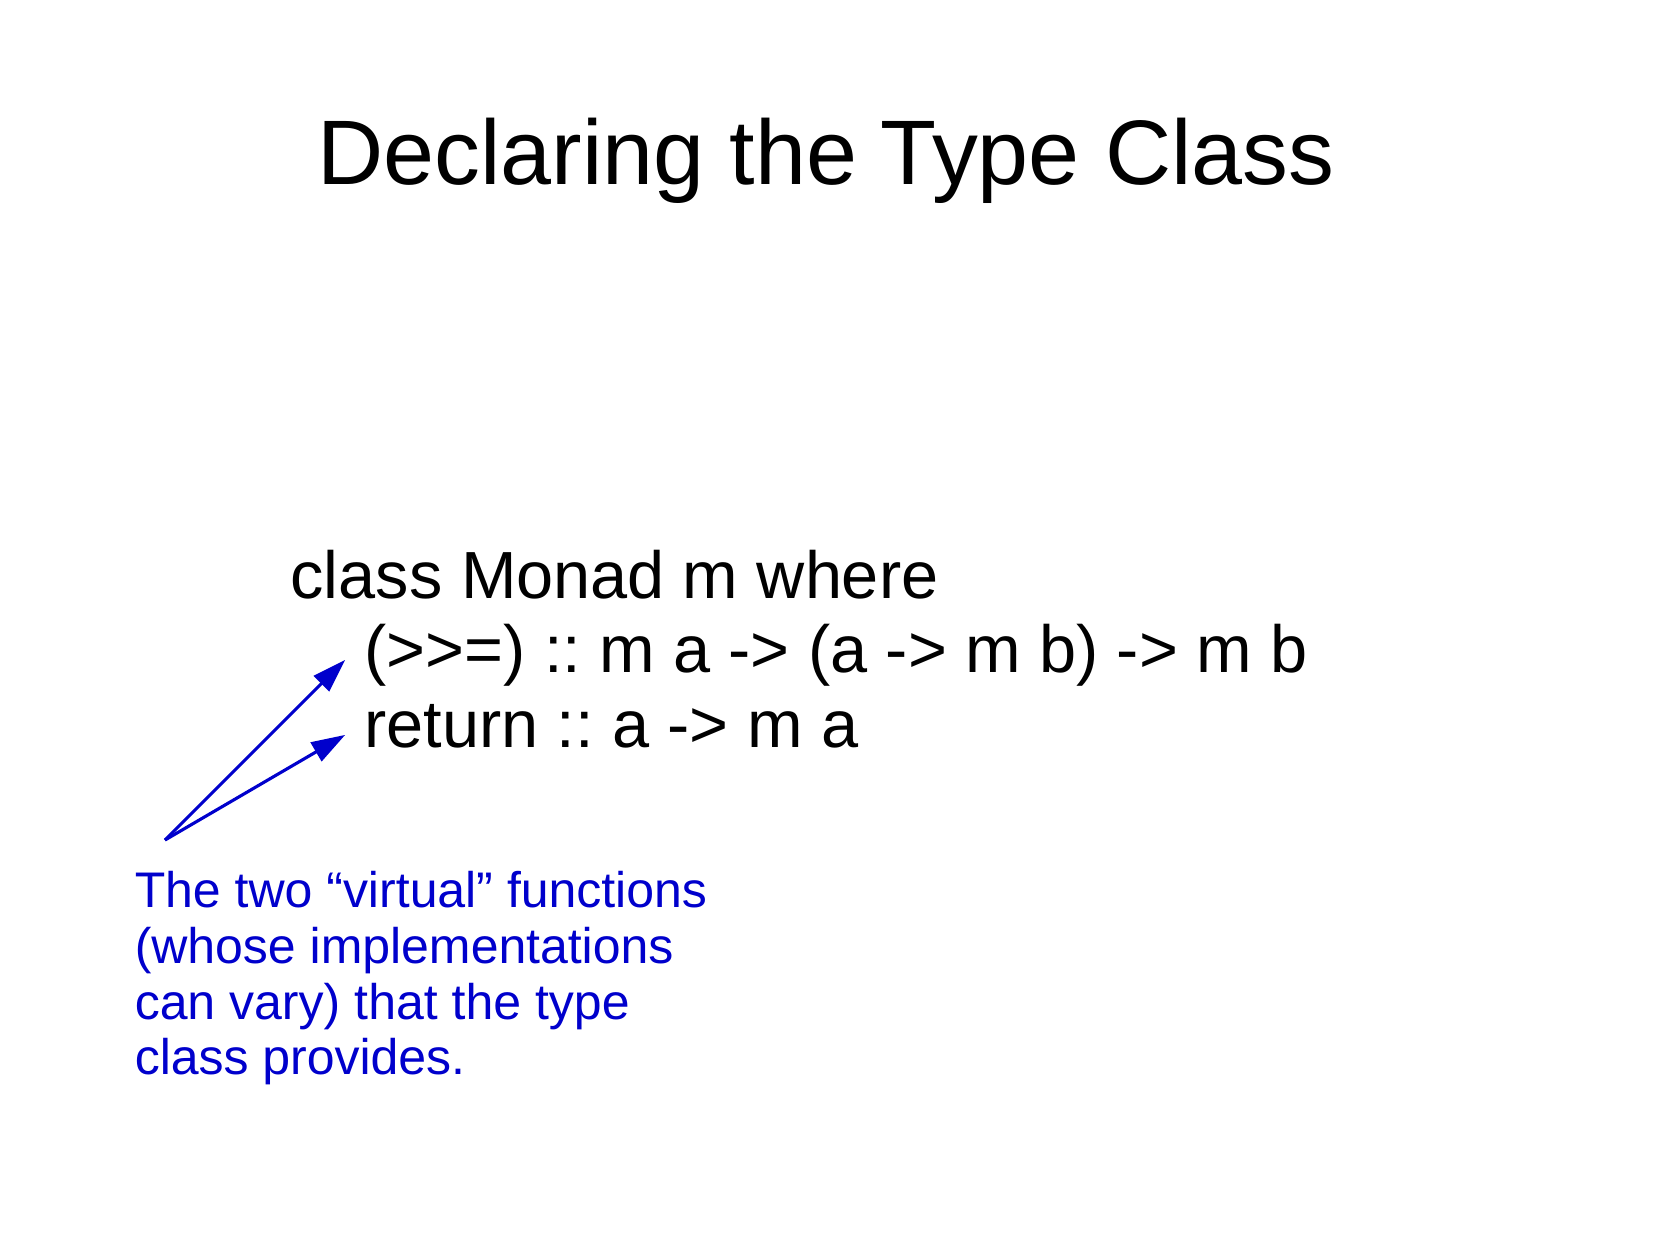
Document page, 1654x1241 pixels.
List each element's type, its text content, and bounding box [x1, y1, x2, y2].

subtitle class Monad m where (>>=) :: m a -> (a -> m b) -> m b return :: a -> m a [290, 290, 1363, 1010]
title Declaring the Type Class [82, 49, 1571, 257]
text_box The two “virtual” functions (whose implementations can vary) that the type class provides. [120, 855, 723, 1095]
